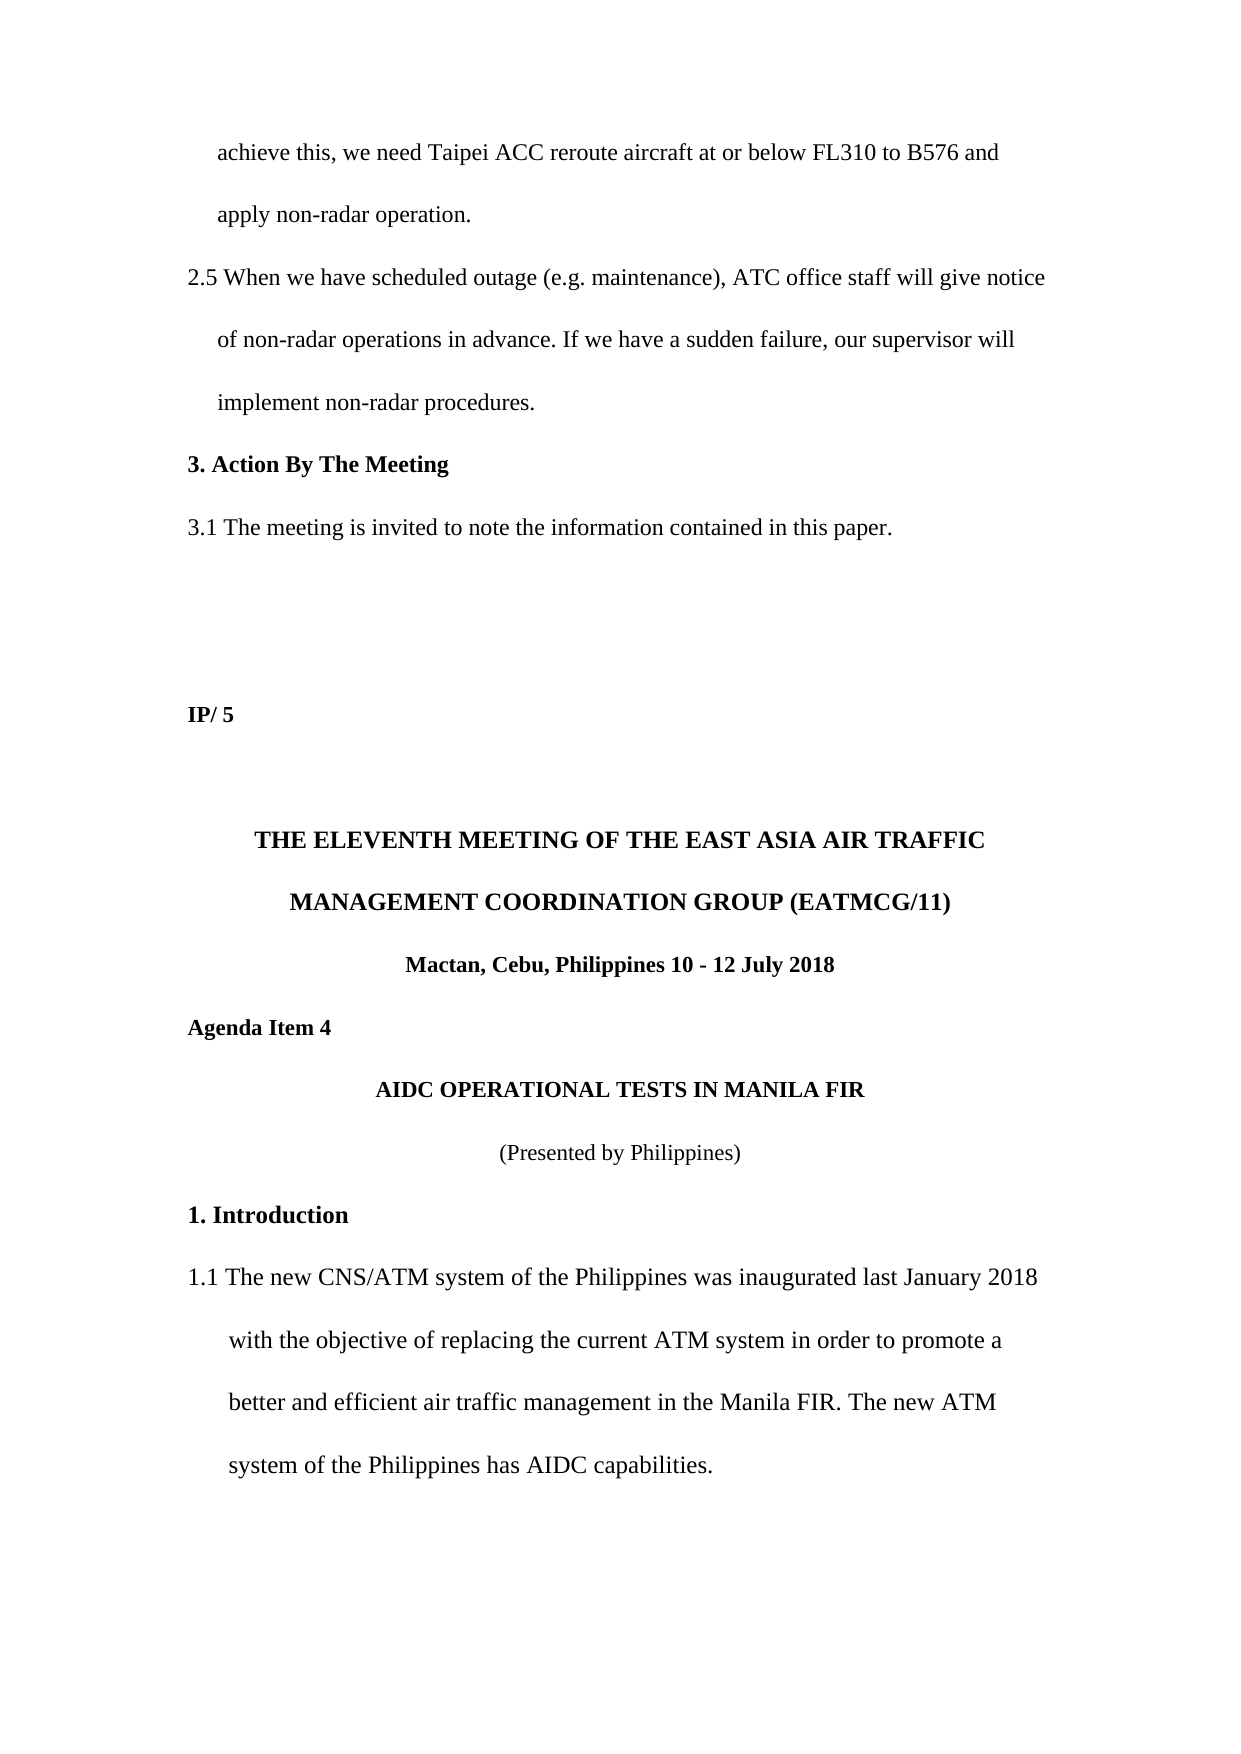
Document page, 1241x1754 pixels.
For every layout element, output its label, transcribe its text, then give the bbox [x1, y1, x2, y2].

text THE ELEVENTH MEETING OF THE EAST ASIA AIR TRAFFIC [187, 798, 1053, 860]
text achieve this, we need Taipei ACC reroute aircraft at or below FL310 to B576 and apply non-radar operation. [187, 110, 1053, 235]
text 3.1 The meeting is invited to note the information contained in this paper. [187, 485, 1053, 548]
text 3. Action By The Meeting [187, 423, 1053, 485]
text IP/ 5 [187, 673, 1053, 735]
text MANAGEMENT COORDINATION GROUP (EATMCG/11) [187, 860, 1053, 923]
text Mactan, Cebu, Philippines 10 - 12 July 2018 [187, 923, 1053, 985]
text 2.5 When we have scheduled outage (e.g. maintenance), ATC office staff will give notice of non-radar operations in advance. If we have a sudden failure, our supervisor will implement non-radar procedures. [187, 235, 1053, 423]
text AIDC OPERATIONAL TESTS IN MANILA FIR [187, 1048, 1053, 1110]
text 1.1 The new CNS/ATM system of the Philippines was inaugurated last January 2018 with the objective of replacing the current ATM system in order to promote a better and efficient air traffic management in the Manila FIR. The new ATM system of the Philippines has AIDC capabilities. [187, 1235, 1053, 1485]
text 1. Introduction [187, 1173, 1053, 1235]
text Agenda Item 4 [187, 985, 1053, 1048]
text (Presented by Philippines) [187, 1110, 1053, 1173]
